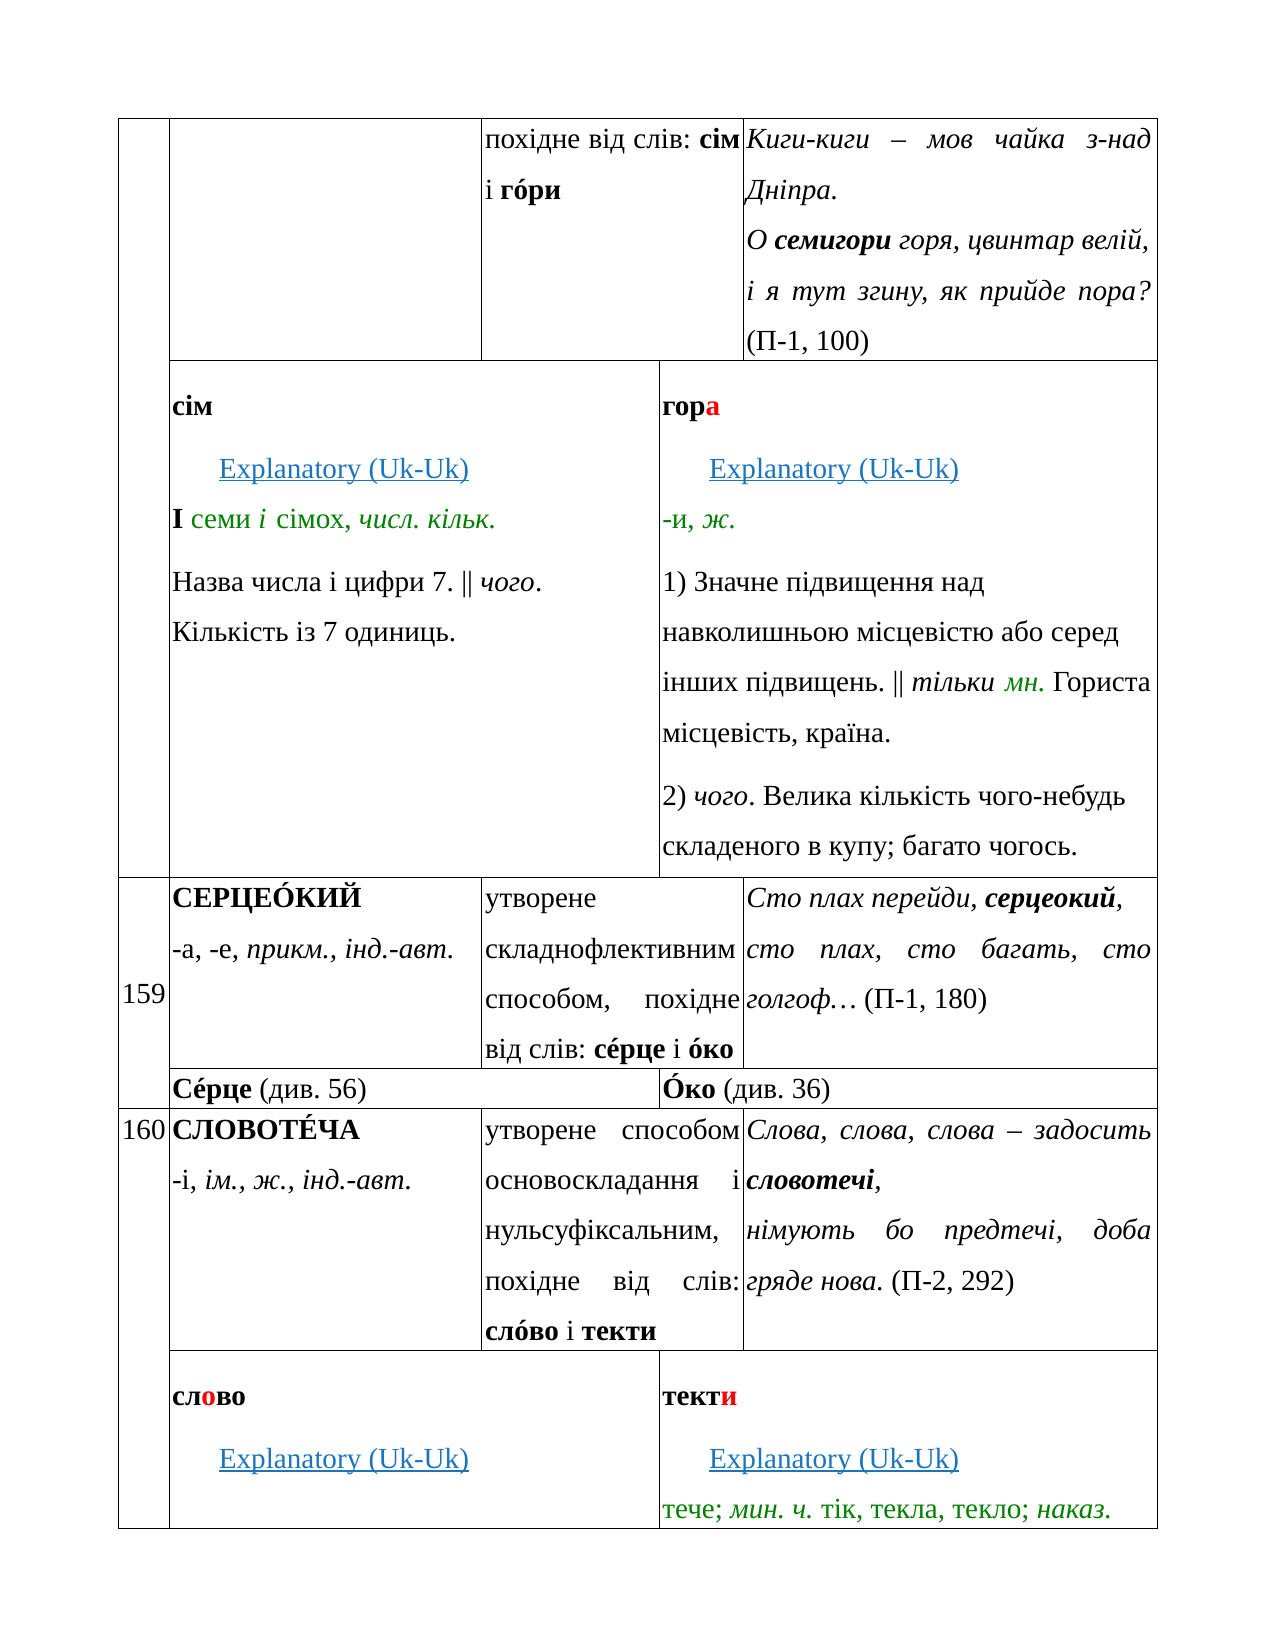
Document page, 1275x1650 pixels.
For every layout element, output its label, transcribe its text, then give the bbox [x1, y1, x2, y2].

table_cell гора Explanatory (Uk-Uk) -и, ж. 1) Значне підвищення над навколишньою місцевістю або серед інших підвищень. || тільки мн. Гориста місцевість, країна. 2) чого. Велика кількість чого-небудь складеного в купу; багато чогось. [660, 361, 1157, 877]
table_cell Сто плах перейди, серцеокий, сто плах, сто багать, сто голгоф… (П‑1, 180) [744, 878, 1157, 1068]
table_cell утворене способом основоскладання і нульсуфіксальним, похідне від слів: слóво і текти [482, 1109, 743, 1349]
table_cell 160 [119, 1109, 169, 1528]
table_cell текти Explanatory (Uk-Uk) тече; мин. ч. тік, текла, текло; наказ. [660, 1351, 1157, 1528]
table_cell слово Explanatory (Uk-Uk) [170, 1351, 659, 1528]
table_cell похідне від слів: сім і гóри [482, 119, 743, 359]
table_cell Óко (див. 36) [660, 1069, 1157, 1108]
table_cell Киги-киги – мов чайка з-над Дніпра. О семигори горя, цвинтар велій, і я тут згину, як прийде пора? (П‑1, 100) [744, 119, 1157, 359]
table_cell Слова, слова, слова – задосить словотечі, німують бо предтечі, доба гряде нова. (П‑2, 292) [744, 1109, 1157, 1349]
table_cell [119, 119, 169, 877]
table_cell утворене складнофлективним способом, похідне від слів: сéрце і óко [482, 878, 743, 1068]
table_cell [170, 119, 481, 359]
table_cell Сéрце (див. 56) [170, 1069, 659, 1108]
table_cell Серцеóкий -а, -е, прикм., інд.-авт. [170, 878, 481, 1068]
table_cell сім Explanatory (Uk-Uk) I семи і сімох, числ. кільк. Назва числа і цифри 7. || чого. Кількість із 7 одиниць. [170, 361, 659, 877]
table_cell 159 [119, 878, 169, 1108]
table_cell Словотéча -і, ім., ж., інд.-авт. [170, 1109, 481, 1349]
